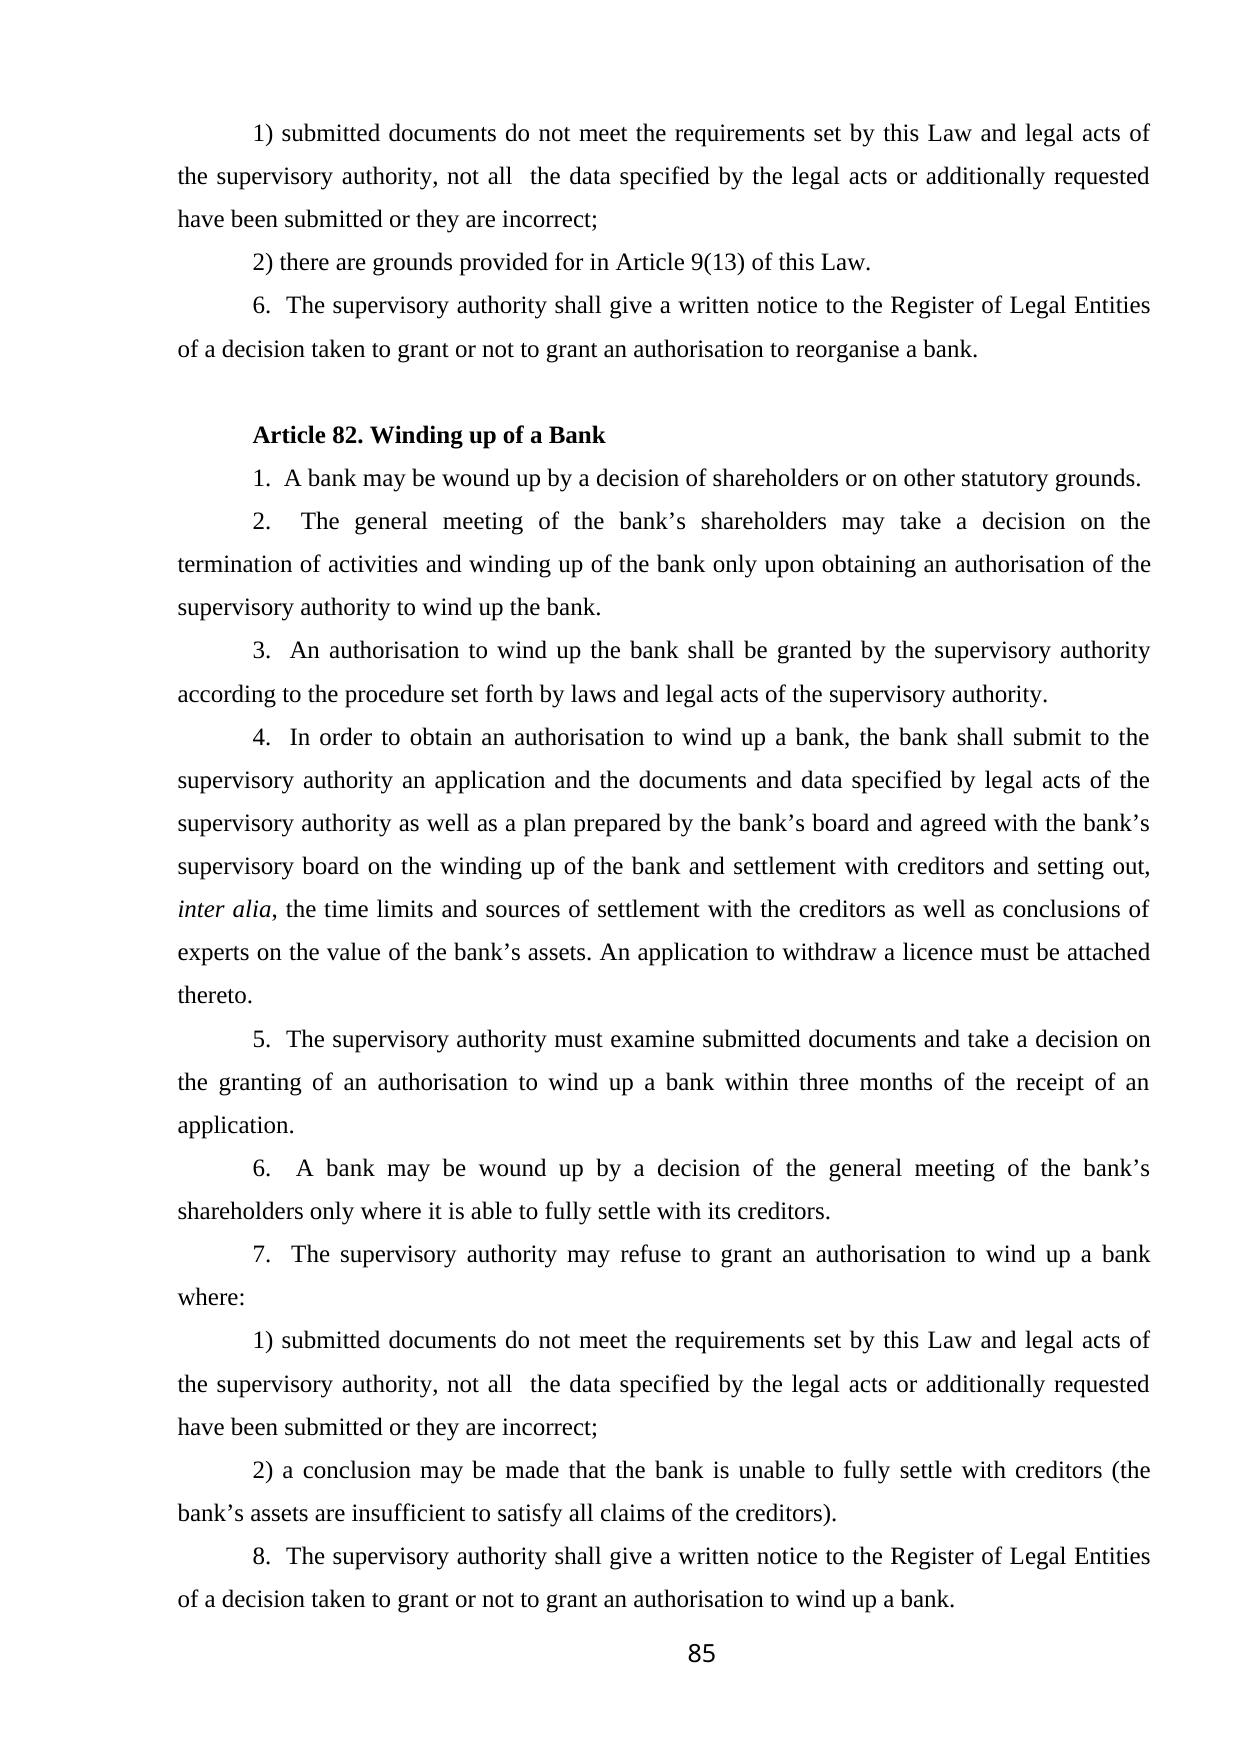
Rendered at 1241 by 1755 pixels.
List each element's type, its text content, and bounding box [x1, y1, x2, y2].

text 6. The supervisory authority shall give a written notice to the Register of Legal Entities of a decision taken to grant or not to grant an authorisation to reorganise a bank. [177, 291, 1152, 362]
text 2) there are grounds provided for in Article 9(13) of this Law. [177, 247, 1152, 276]
text Article 82. Winding up of a Bank [177, 420, 1152, 449]
text 8. The supervisory authority shall give a written notice to the Register of Legal Entities of a decision taken to grant or not to grant an authorisation to wind up a bank. [177, 1541, 1152, 1613]
text 1) submitted documents do not meet the requirements set by this Law and legal acts of the supervisory authority, not all the data specified by the legal acts or additionally requested have been submitted or they are incorrect; [177, 118, 1152, 233]
text 3. An authorisation to wind up the bank shall be granted by the supervisory authority according to the procedure set forth by laws and legal acts of the supervisory authority. [177, 636, 1152, 707]
text 5. The supervisory authority must examine submitted documents and take a decision on the granting of an authorisation to wind up a bank within three months of the receipt of an application. [177, 1024, 1152, 1139]
text 7. The supervisory authority may refuse to grant an authorisation to wind up a bank where: [177, 1239, 1152, 1311]
text 1) submitted documents do not meet the requirements set by this Law and legal acts of the supervisory authority, not all the data specified by the legal acts or additionally requested have been submitted or they are incorrect; [177, 1326, 1152, 1441]
text 1. A bank may be wound up by a decision of shareholders or on other statutory grounds. [177, 463, 1152, 492]
text 2. The general meeting of the bank’s shareholders may take a decision on the termination of activities and winding up of the bank only upon obtaining an authorisation of the supervisory authority to wind up the bank. [177, 506, 1152, 621]
text 2) a conclusion may be made that the bank is unable to fully settle with creditors (the bank’s assets are insufficient to satisfy all claims of the creditors). [177, 1455, 1152, 1527]
text 6. A bank may be wound up by a decision of the general meeting of the bank’s shareholders only where it is able to fully settle with its creditors. [177, 1153, 1152, 1225]
text 4. In order to obtain an authorisation to wind up a bank, the bank shall submit to the supervisory authority an application and the documents and data specified by legal acts of the supervisory authority as well as a plan prepared by the bank’s board and agreed with the bank’s supervisory board on the winding up of the bank and settlement with creditors and setting out, inter alia, the time limits and sources of settlement with the creditors as well as conclusions of experts on the value of the bank’s assets. An application to withdraw a licence must be attached thereto. [177, 722, 1152, 1009]
